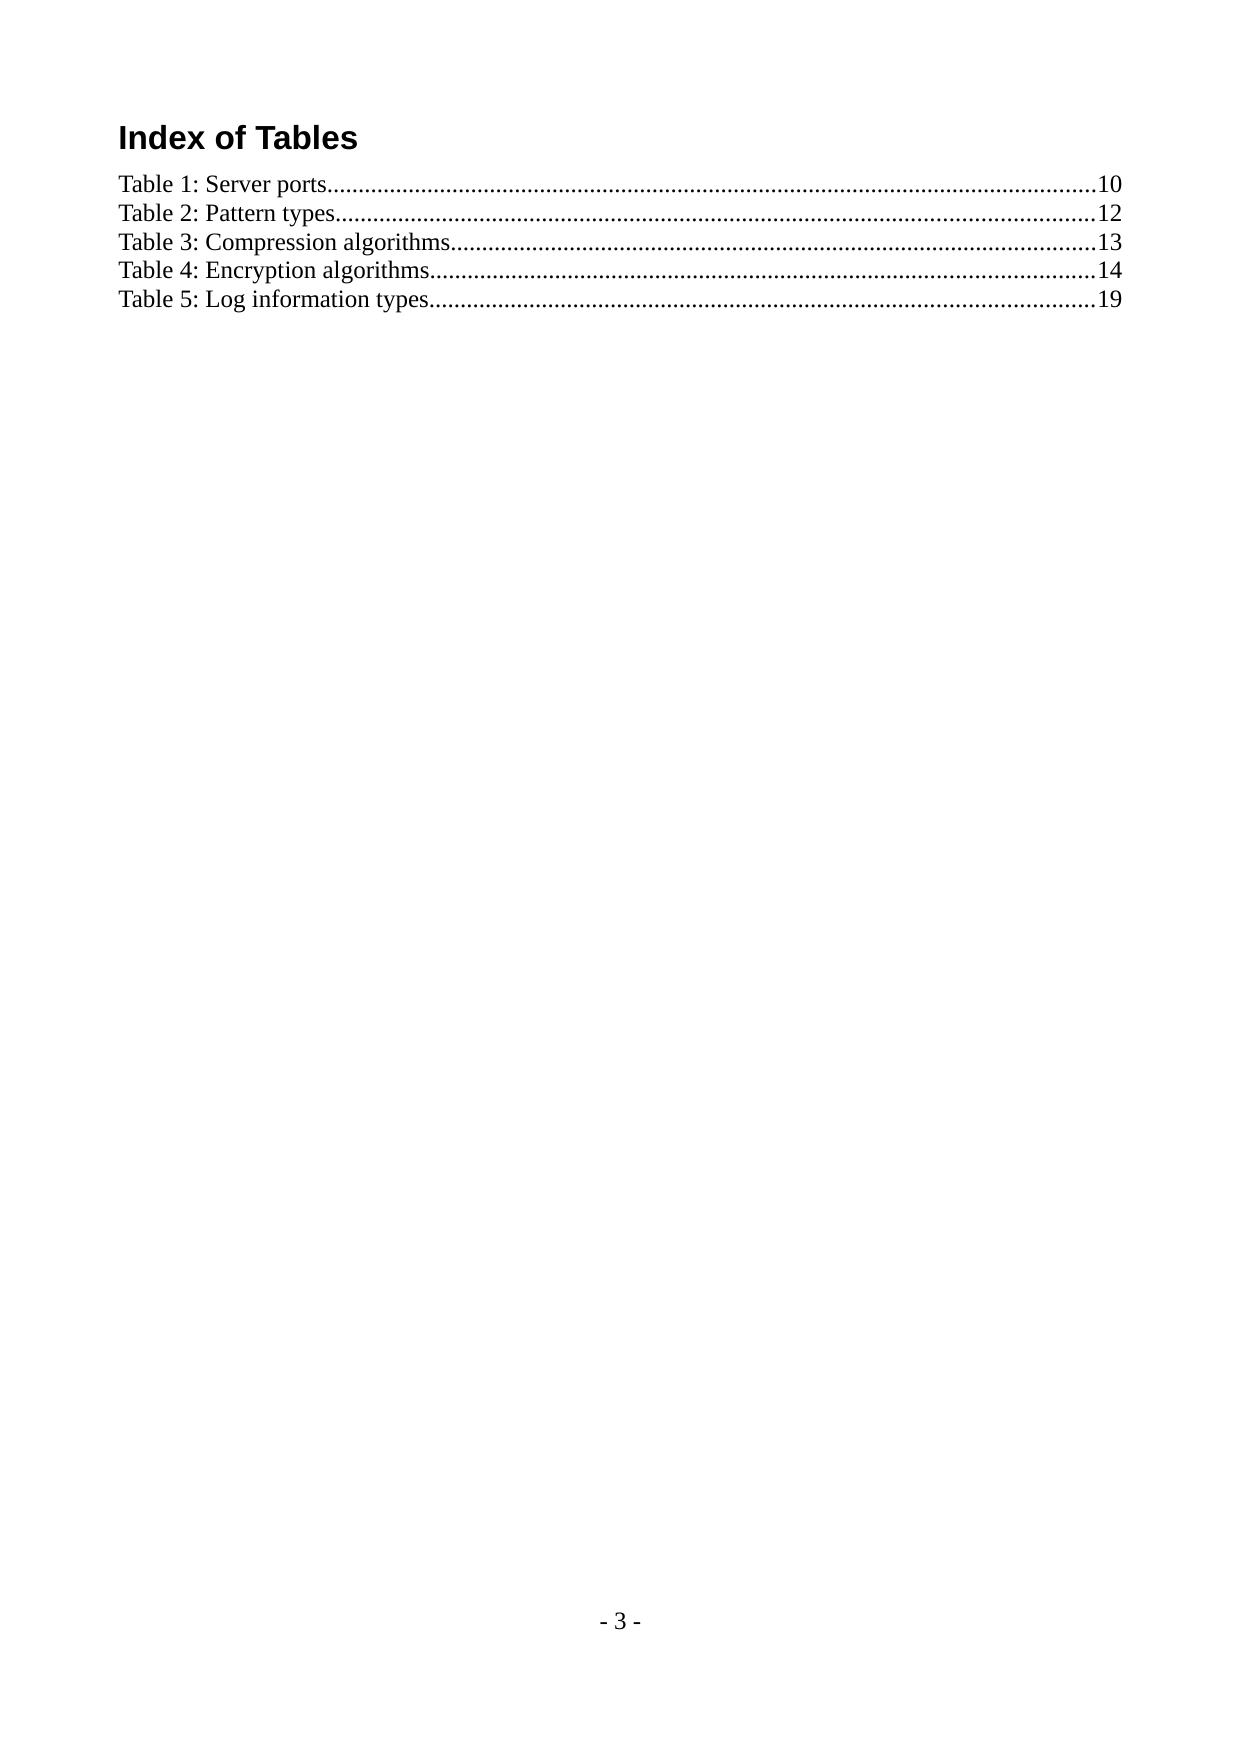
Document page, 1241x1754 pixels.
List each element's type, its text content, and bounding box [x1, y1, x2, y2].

text Table 2: Pattern types 12 [118, 198, 1122, 227]
text Table 3: Compression algorithms 13 [118, 227, 1122, 255]
subtitle Index of Tables [118, 118, 1122, 157]
text Table 1: Server ports 10 [118, 169, 1122, 198]
text Table 4: Encryption algorithms 14 [118, 255, 1122, 284]
text Table 5: Log information types 19 [118, 284, 1122, 313]
